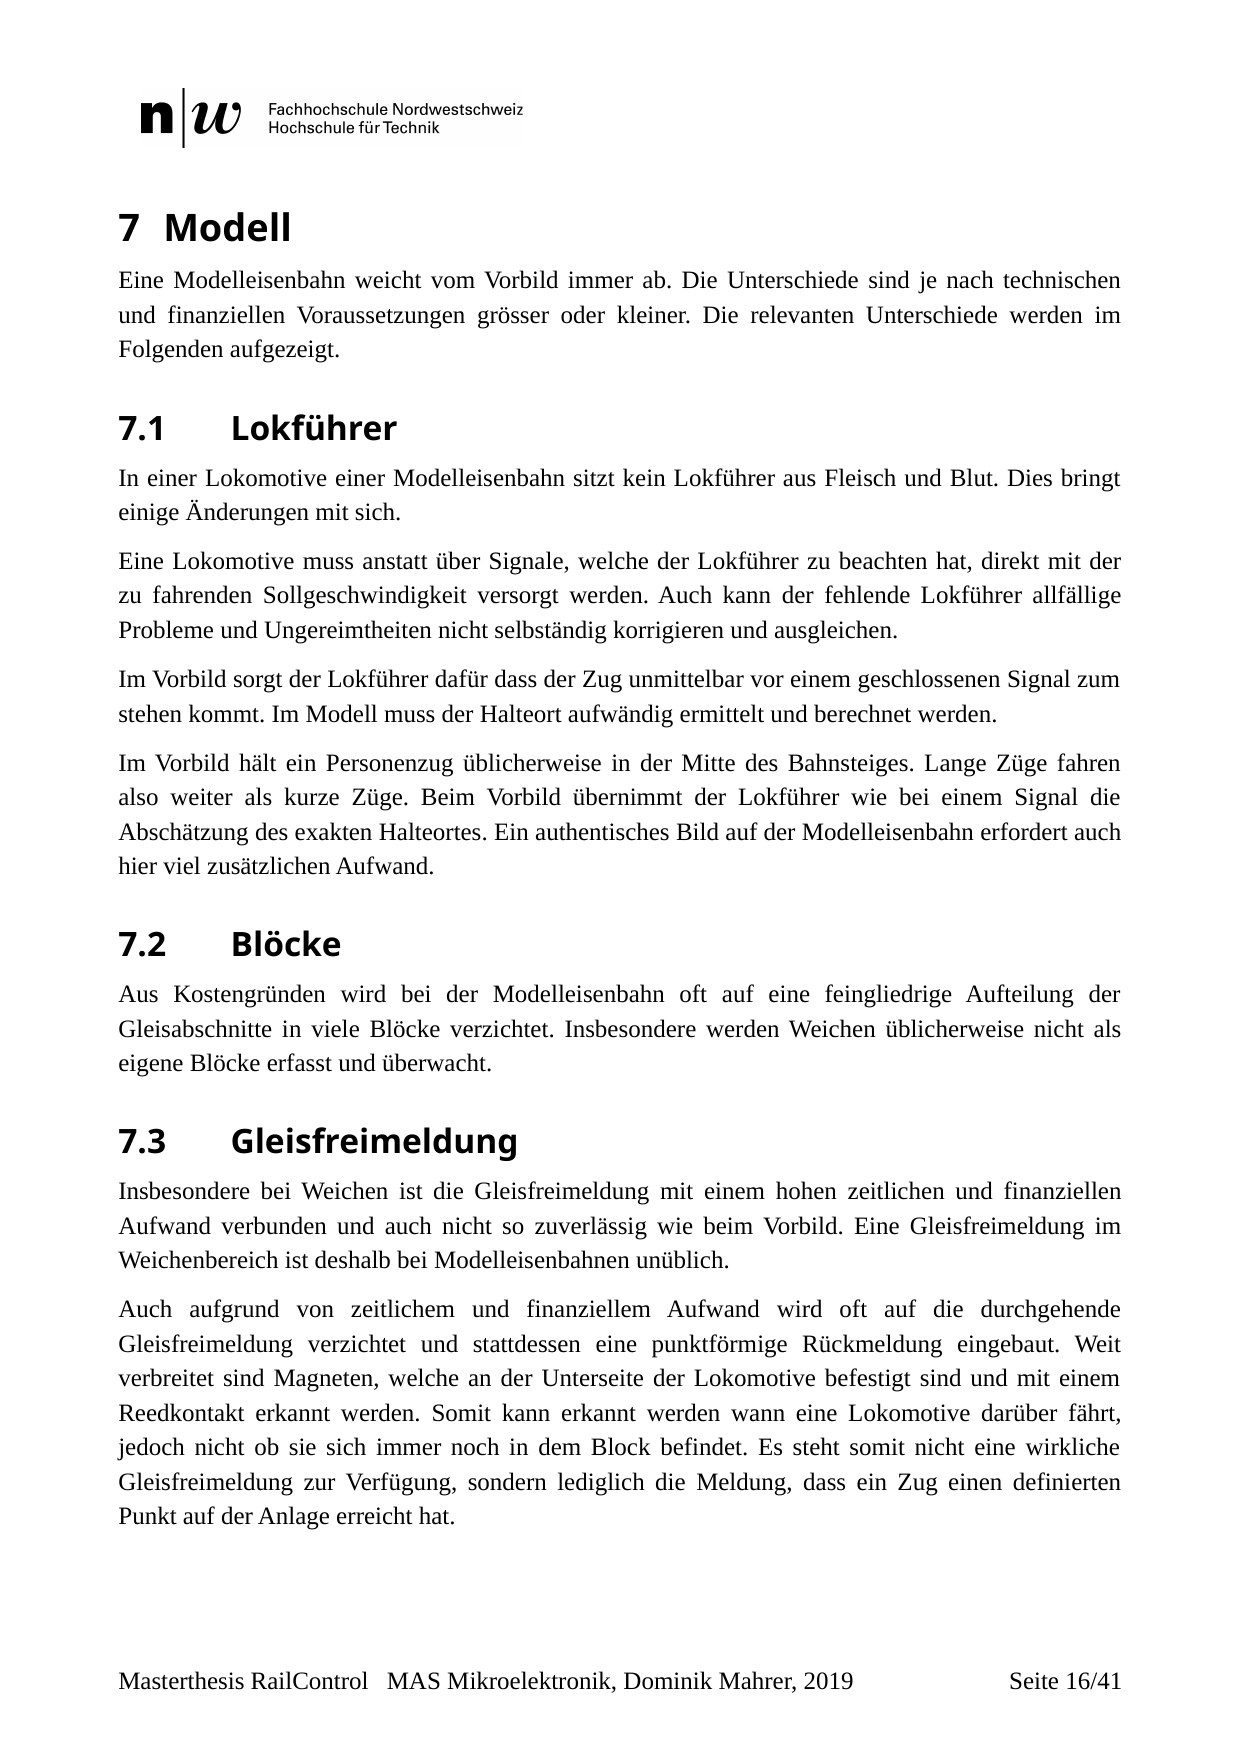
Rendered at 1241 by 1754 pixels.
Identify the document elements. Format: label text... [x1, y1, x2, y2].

text Aus Kostengründen wird bei der Modelleisenbahn oft auf eine feingliedrige Aufteilung der Gleisabschnitte in viele Blöcke verzichtet. Insbesondere werden Weichen üblicherweise nicht als eigene Blöcke erfasst und überwacht. [118, 979, 1122, 1077]
text Eine Modelleisenbahn weicht vom Vorbild immer ab. Die Unterschiede sind je nach technischen und finanziellen Voraussetzungen grösser oder kleiner. Die relevanten Unterschiede werden im Folgenden aufgezeigt. [118, 266, 1122, 363]
subtitle Lokführer [118, 404, 1122, 450]
subtitle Blöcke [118, 921, 1122, 967]
text Im Vorbild sorgt der Lokführer dafür dass der Zug unmittelbar vor einem geschlossenen Signal zum stehen kommt. Im Modell muss der Halteort aufwändig ermittelt und berechnet werden. [118, 664, 1122, 727]
text Eine Lokomotive muss anstatt über Signale, welche der Lokführer zu beachten hat, direkt mit der zu fahrenden Sollgeschwindigkeit versorgt werden. Auch kann der fehlende Lokführer allfällige Probleme und Ungereimtheiten nicht selbständig korrigieren und ausgleichen. [118, 546, 1122, 644]
picture [141, 88, 523, 148]
text In einer Lokomotive einer Modelleisenbahn sitzt kein Lokführer aus Fleisch und Blut. Dies bringt einige Änderungen mit sich. [118, 463, 1122, 526]
text Insbesondere bei Weichen ist die Gleisfreimeldung mit einem hohen zeitlichen und finanziellen Aufwand verbunden und auch nicht so zuverlässig wie beim Vorbild. Eine Gleisfreimeldung im Weichenbereich ist deshalb bei Modelleisenbahnen unüblich. [118, 1176, 1122, 1274]
text Auch aufgrund von zeitlichem und finanziellem Aufwand wird oft auf die durchgehende Gleisfreimeldung verzichtet und stattdessen eine punktförmige Rückmeldung eingebaut. Weit verbreitet sind Magneten, welche an der Unterseite der Lokomotive befestigt sind und mit einem Reedkontakt erkannt werden. Somit kann erkannt werden wann eine Lokomotive darüber fährt, jedoch nicht ob sie sich immer noch in dem Block befindet. Es steht somit nicht eine wirkliche Gleisfreimeldung zur Verfügung, sondern lediglich die Meldung, dass ein Zug einen definierten Punkt auf der Anlage erreicht hat. [118, 1294, 1122, 1530]
text Im Vorbild hält ein Personenzug üblicherweise in der Mitte des Bahnsteiges. Lange Züge fahren also weiter als kurze Züge. Beim Vorbild übernimmt der Lokführer wie bei einem Signal die Abschätzung des exakten Halteortes. Ein authentisches Bild auf der Modelleisenbahn erfordert auch hier viel zusätzlichen Aufwand. [118, 748, 1122, 880]
subtitle Modell [118, 201, 1122, 253]
subtitle Gleisfreimeldung [118, 1118, 1122, 1164]
